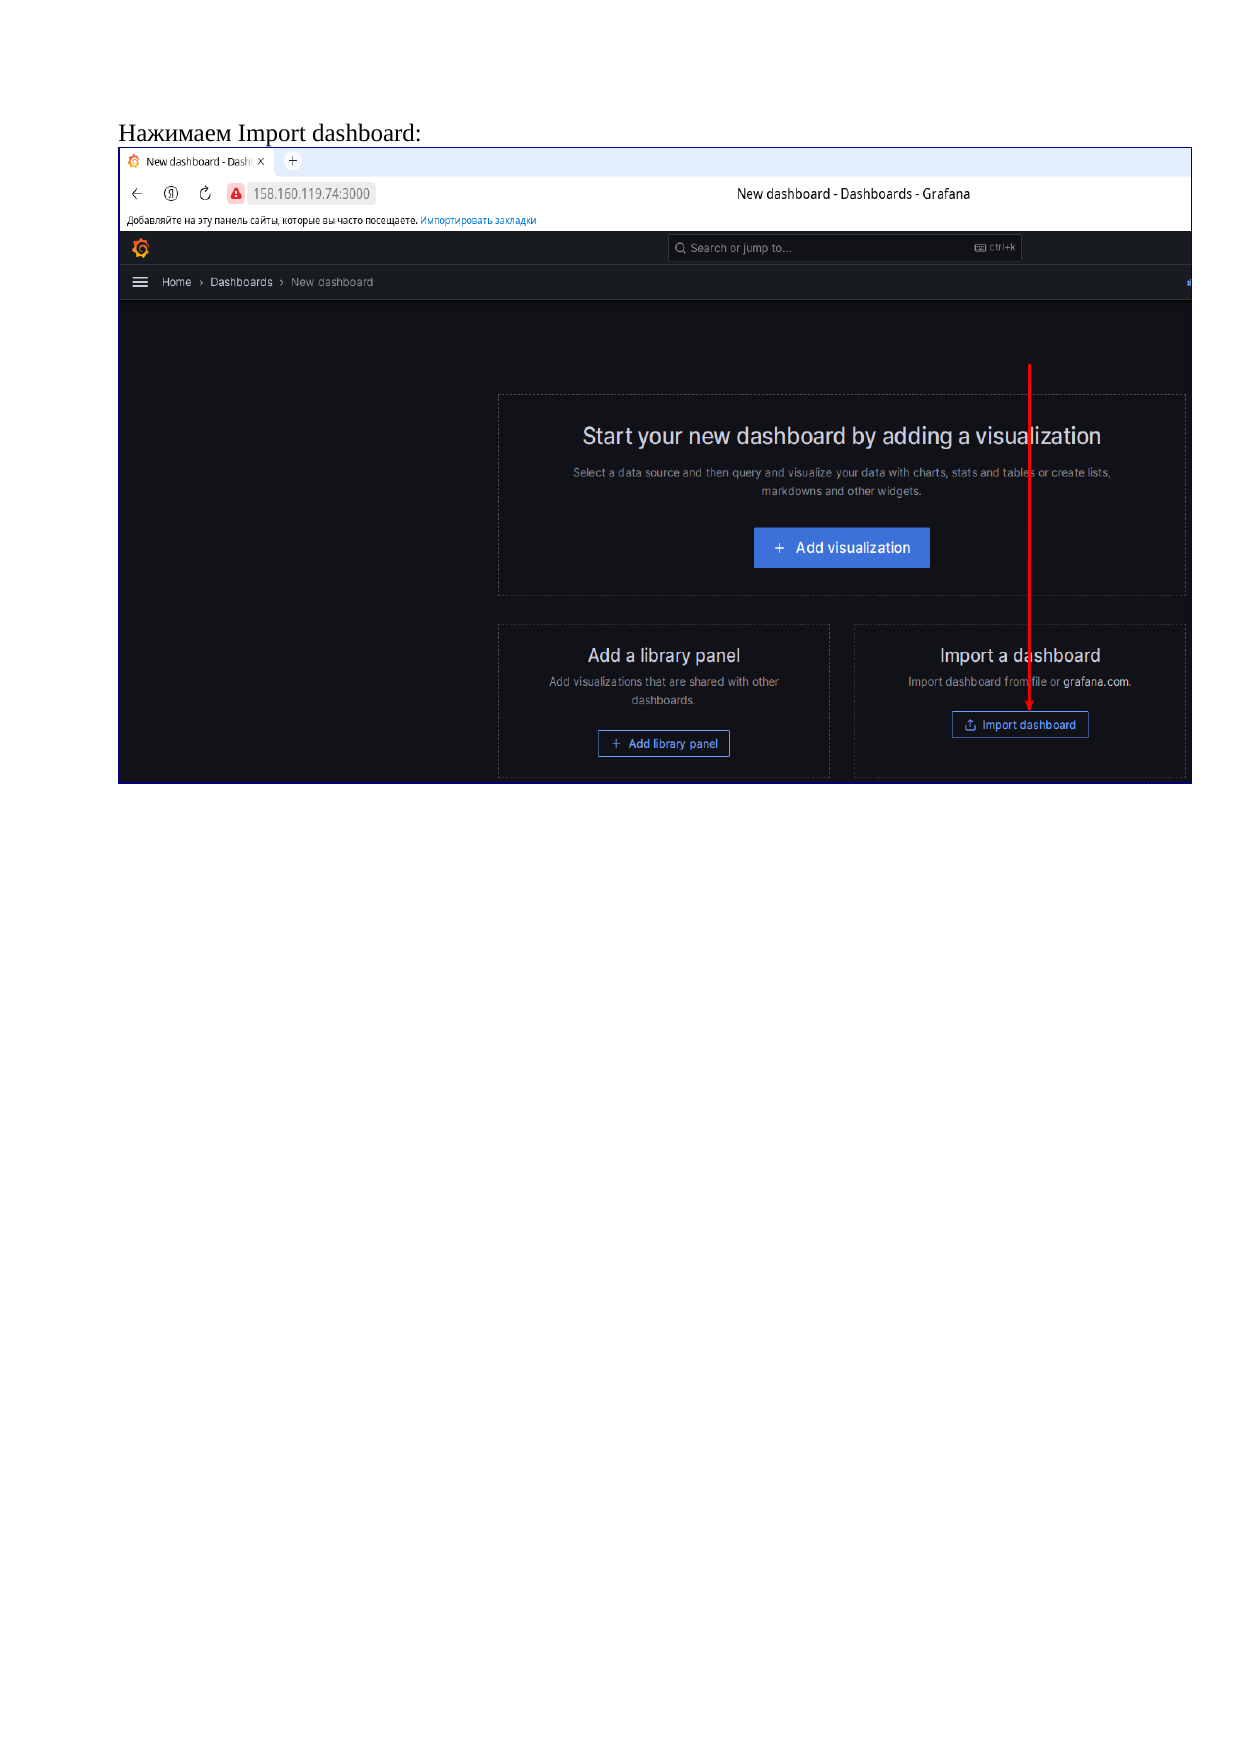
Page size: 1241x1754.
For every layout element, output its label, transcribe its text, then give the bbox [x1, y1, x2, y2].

text [118, 784, 945, 789]
text Нажимаем Import dashboard: [118, 118, 945, 147]
picture [120, 148, 1191, 782]
